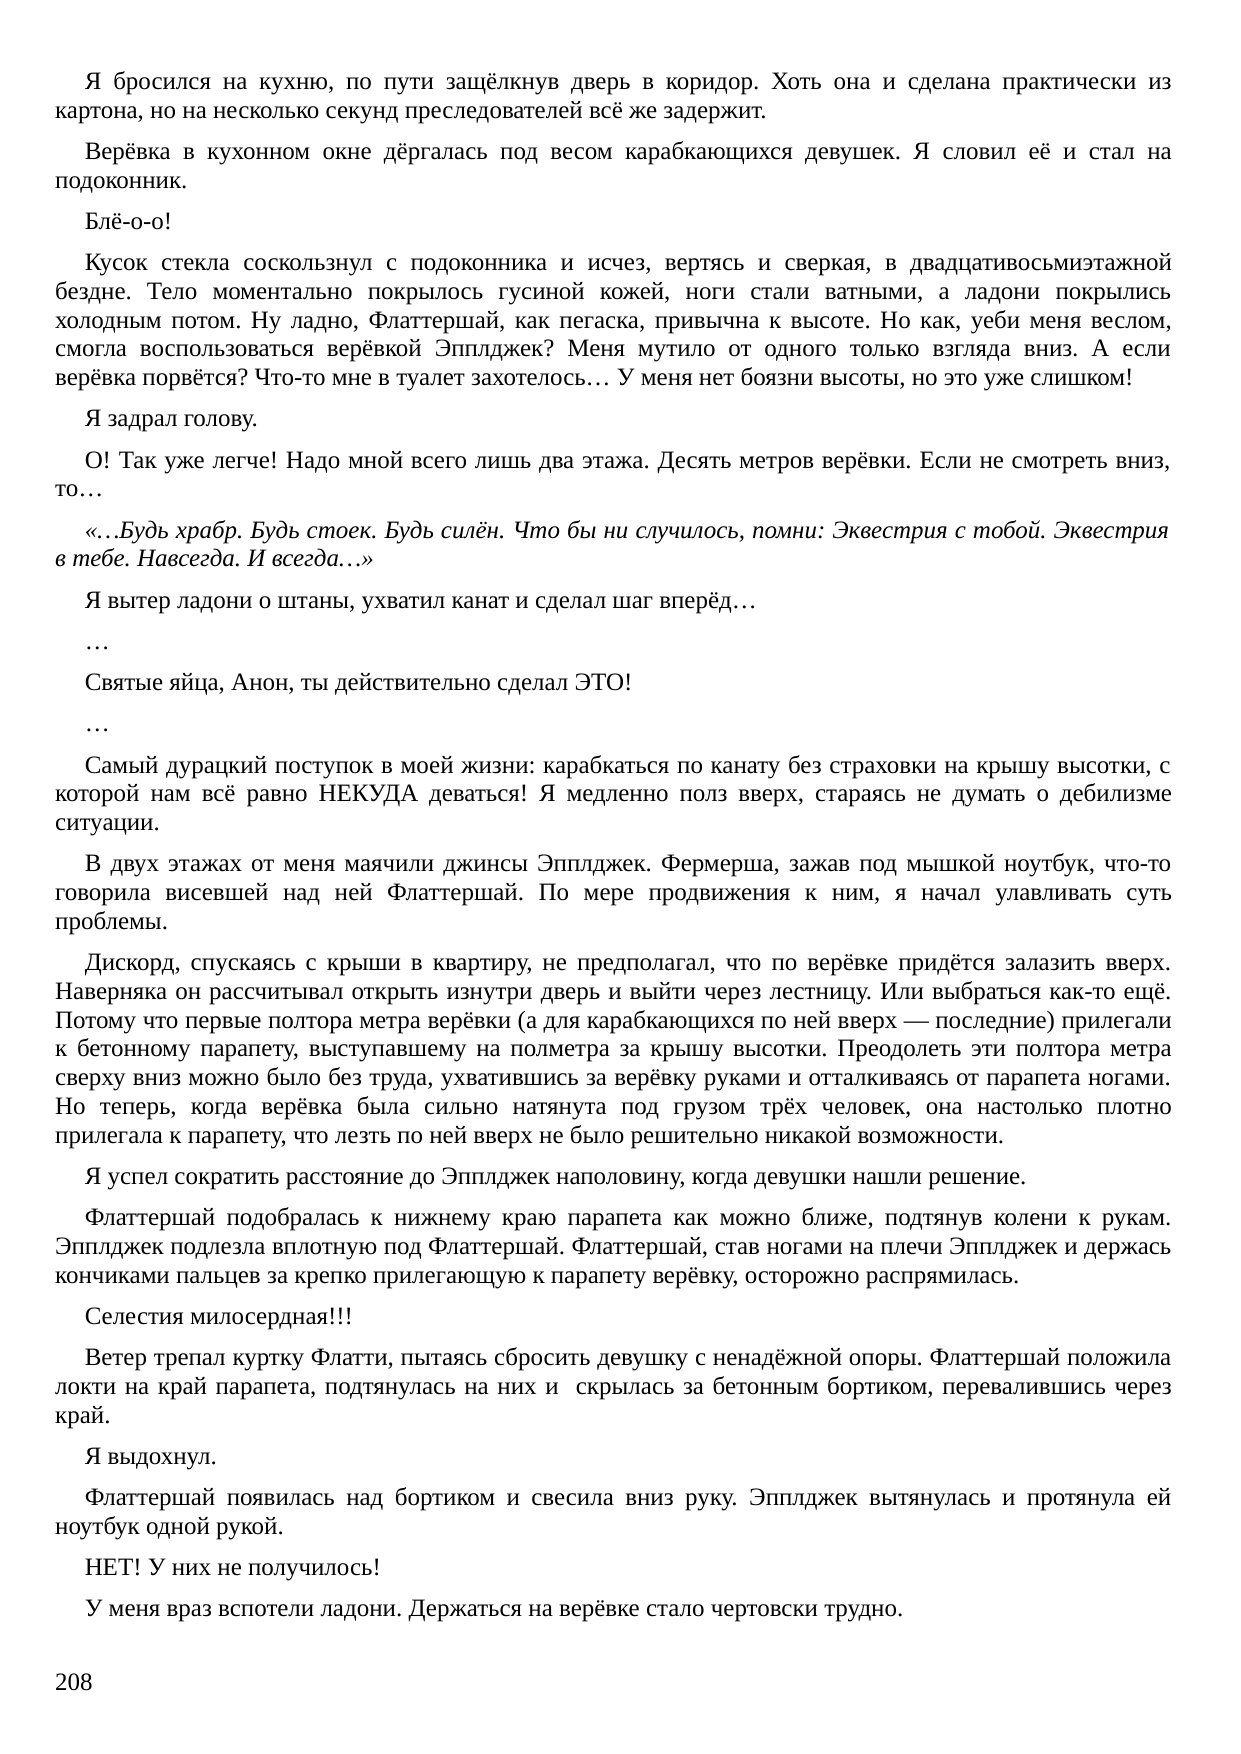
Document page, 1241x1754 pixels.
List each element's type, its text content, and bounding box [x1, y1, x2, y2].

text Ветер трепал куртку Флатти, пытаясь сбросить девушку с ненадёжной опоры. Флаттершай положила локти на край парапета, подтянулась на них и скрылась за бетонным бортиком, перевалившись через край. [55, 1342, 1173, 1428]
text … [55, 708, 1173, 737]
text Селестия милосердная!!! [55, 1301, 1173, 1330]
text Верёвка в кухонном окне дёргалась под весом карабкающихся девушек. Я словил её и стал на подоконник. [55, 136, 1173, 193]
text В двух этажах от меня маячили джинсы Эпплджек. Фермерша, зажав под мышкой ноутбук, что-то говорила висевшей над ней Флаттершай. По мере продвижения к ним, я начал улавливать суть проблемы. [55, 848, 1173, 935]
text Я задрал голову. [55, 403, 1173, 432]
text Я вытер ладони о штаны, ухватил канат и сделал шаг вперёд… [55, 585, 1173, 613]
text Флаттершай появилась над бортиком и свесила вниз руку. Эпплджек вытянулась и протянула ей ноутбук одной рукой. [55, 1482, 1173, 1540]
text У меня враз вспотели ладони. Держаться на верёвке стало чертовски трудно. [55, 1593, 1173, 1622]
text Кусок стекла соскользнул с подоконника и исчез, вертясь и сверкая, в двадцативосьмиэтажной бездне. Тело моментально покрылось гусиной кожей, ноги стали ватными, а ладони покрылись холодным потом. Ну ладно, Флаттершай, как пегаска, привычна к высоте. Но как, уеби меня веслом, смогла воспользоваться верёвкой Эпплджек? Меня мутило от одного только взгляда вниз. А если верёвка порвётся? Что-то мне в туалет захотелось… У меня нет боязни высоты, но это уже слишком! [55, 247, 1173, 391]
text Я бросился на кухню, по пути защёлкнув дверь в коридор. Хоть она и сделана практически из картона, но на несколько секунд преследователей всё же задержит. [55, 66, 1173, 123]
text Блё-о-о! [55, 206, 1173, 235]
text Флаттершай подобралась к нижнему краю парапета как можно ближе, подтянув колени к рукам. Эпплджек подлезла вплотную под Флаттершай. Флаттершай, став ногами на плечи Эпплджек и держась кончиками пальцев за крепко прилегающую к парапету верёвку, осторожно распрямилась. [55, 1202, 1173, 1288]
text Я выдохнул. [55, 1441, 1173, 1470]
text Я успел сократить расстояние до Эпплджек наполовину, когда девушки нашли решение. [55, 1161, 1173, 1190]
text НЕТ! У них не получилось! [55, 1552, 1173, 1581]
text Святые яйца, Анон, ты действительно сделал ЭТО! [55, 667, 1173, 696]
text «…Будь храбр. Будь стоек. Будь силён. Что бы ни случилось, помни: Эквестрия с тобой. Эквестрия в тебе. Навсегда. И всегда…» [55, 515, 1173, 572]
text Дискорд, спускаясь с крыши в квартиру, не предполагал, что по верёвке придётся залазить вверх. Наверняка он рассчитывал открыть изнутри дверь и выйти через лестницу. Или выбраться как-то ещё. Потому что первые полтора метра верёвки (а для карабкающихся по ней вверх — последние) прилегали к бетонному парапету, выступавшему на полметра за крышу высотки. Преодолеть эти полтора метра сверху вниз можно было без труда, ухватившись за верёвку руками и отталкиваясь от парапета ногами. Но теперь, когда верёвка была сильно натянута под грузом трёх человек, она настолько плотно прилегала к парапету, что лезть по ней вверх не было решительно никакой возможности. [55, 947, 1173, 1148]
text … [55, 626, 1173, 655]
text Самый дурацкий поступок в моей жизни: карабкаться по канату без страховки на крышу высотки, с которой нам всё равно НЕКУДА деваться! Я медленно полз вверх, стараясь не думать о дебилизме ситуации. [55, 750, 1173, 836]
text О! Так уже легче! Надо мной всего лишь два этажа. Десять метров верёвки. Если не смотреть вниз, то… [55, 445, 1173, 502]
